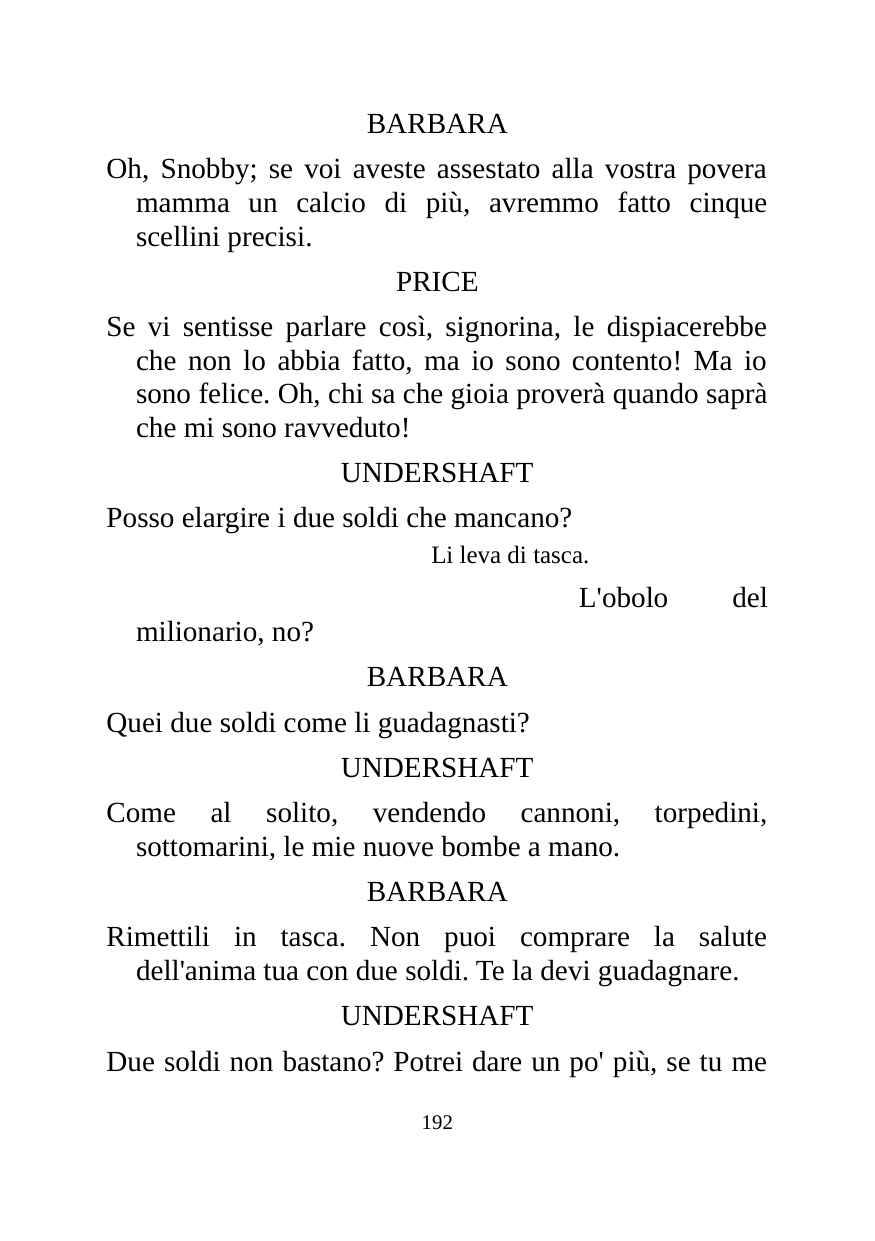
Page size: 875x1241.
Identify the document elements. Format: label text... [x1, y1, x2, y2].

text Rimettili in tasca. Non puoi comprare la salute dell'anima tua con due soldi. Te la devi guadagnare. [106, 919, 768, 987]
text UNDERSHAFT [106, 998, 768, 1032]
text Posso elargire i due soldi che mancano? [106, 501, 768, 534]
text PRICE [106, 264, 768, 297]
text UNDERSHAFT [106, 750, 768, 783]
text Come al solito, vendendo cannoni, torpedini, sottomarini, le mie nuove bombe a mano. [106, 795, 768, 862]
text Due soldi non bastano? Potrei dare un po' più, se tu me [106, 1044, 768, 1077]
text L'obolo del milionario, no? [136, 581, 768, 648]
text Quei due soldi come li guadagnasti? [106, 705, 768, 738]
text UNDERSHAFT [106, 455, 768, 489]
text Oh, Snobby; se voi aveste assestato alla vostra povera mamma un calcio di più, avremmo fatto cinque scellini precisi. [106, 152, 768, 252]
text BARBARA [106, 659, 768, 693]
text Se vi sentisse parlare così, signorina, le dispiacerebbe che non lo abbia fatto, ma io sono contento! Ma io sono felice. Oh, chi sa che gioia proverà quando saprà che mi sono ravveduto! [106, 309, 768, 443]
text BARBARA [106, 106, 768, 140]
text BARBARA [106, 874, 768, 908]
text Li leva di tasca. [431, 540, 768, 569]
